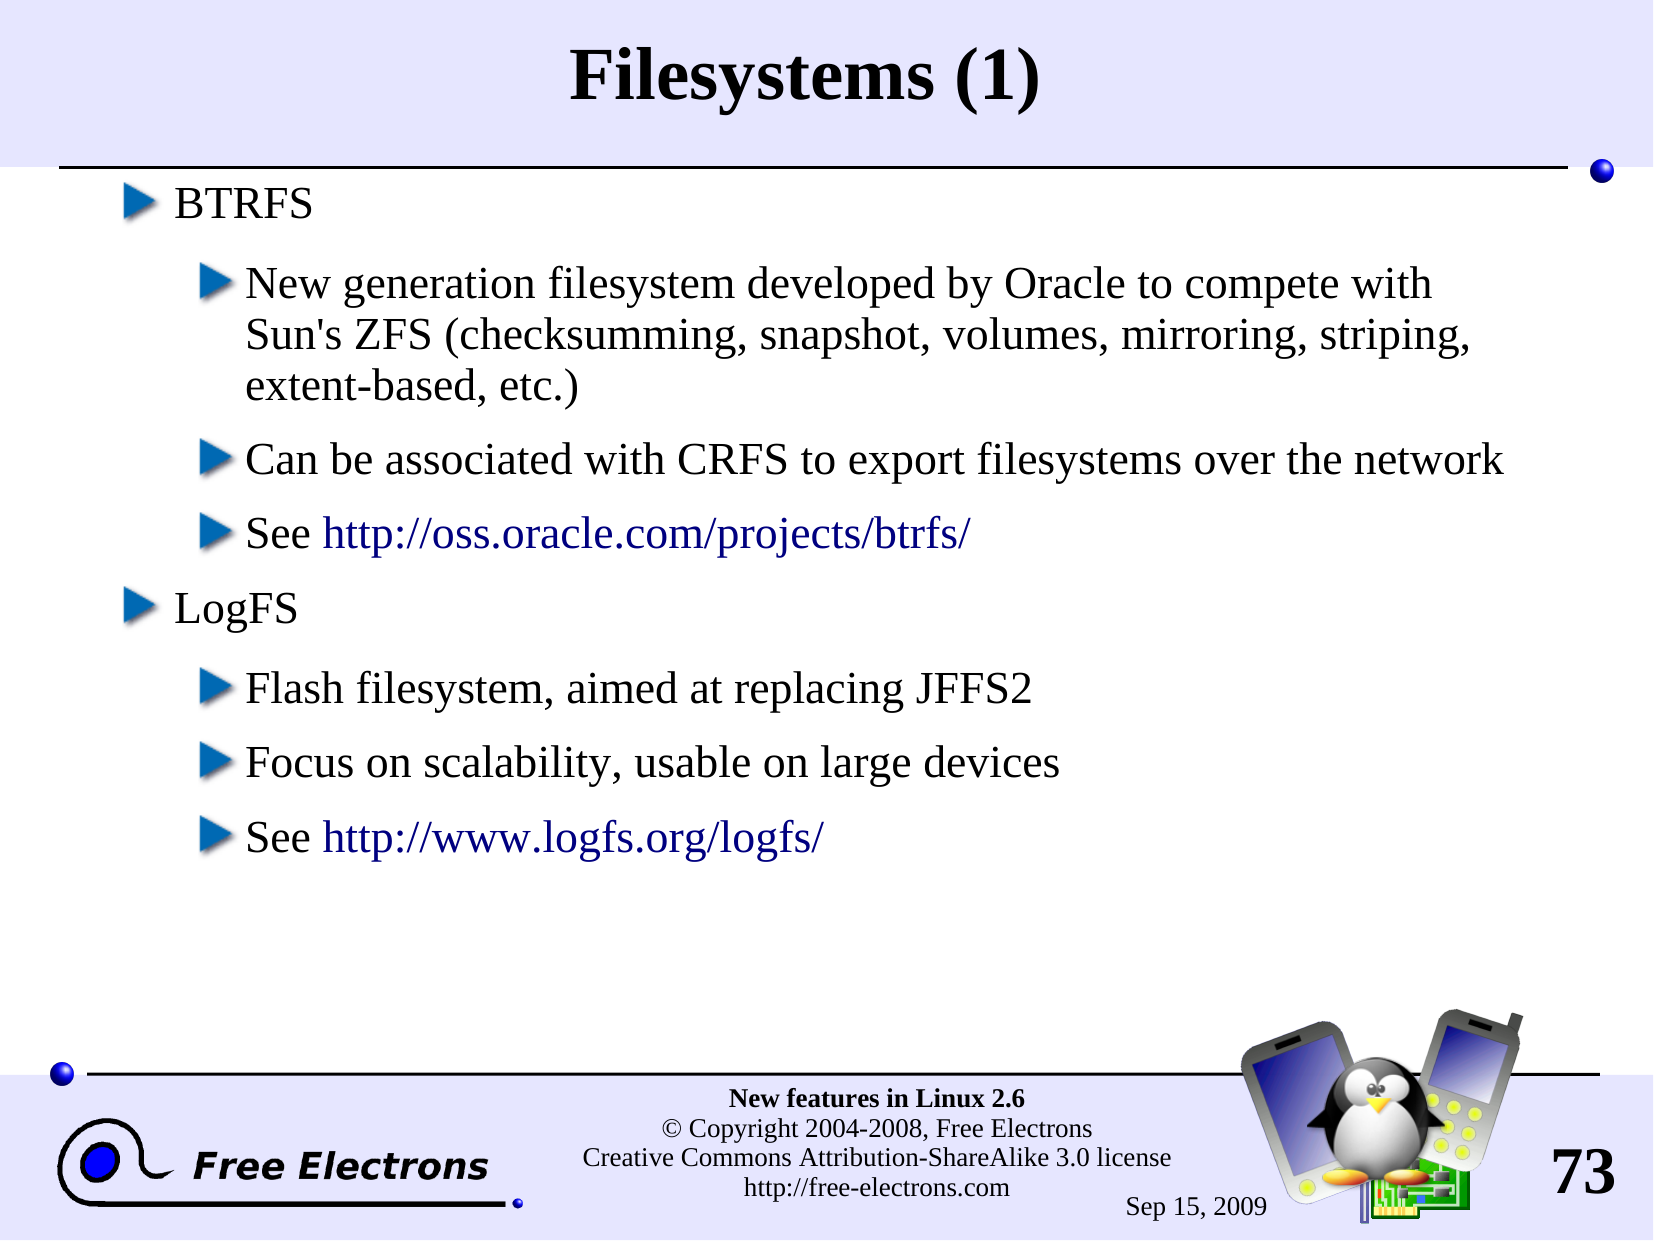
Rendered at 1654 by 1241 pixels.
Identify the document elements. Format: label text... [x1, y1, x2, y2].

picture [50, 1107, 527, 1216]
list BTRFS New generation filesystem developed by Oracle to compete with Sun's ZFS (checksumming, snapshot, volumes, mirroring, striping, extent-based, etc.) Can be associated with CRFS to export filesystems over the network See http://oss.oracle.com/projects/btrfs/ LogFS Flash filesystem, aimed at replacing JFFS2 Focus on scalability, usable on large devices See http://www.logfs.org/logfs/ [103, 177, 1516, 1028]
picture [1224, 1006, 1538, 1241]
title Filesystems (1) [60, 25, 1551, 124]
